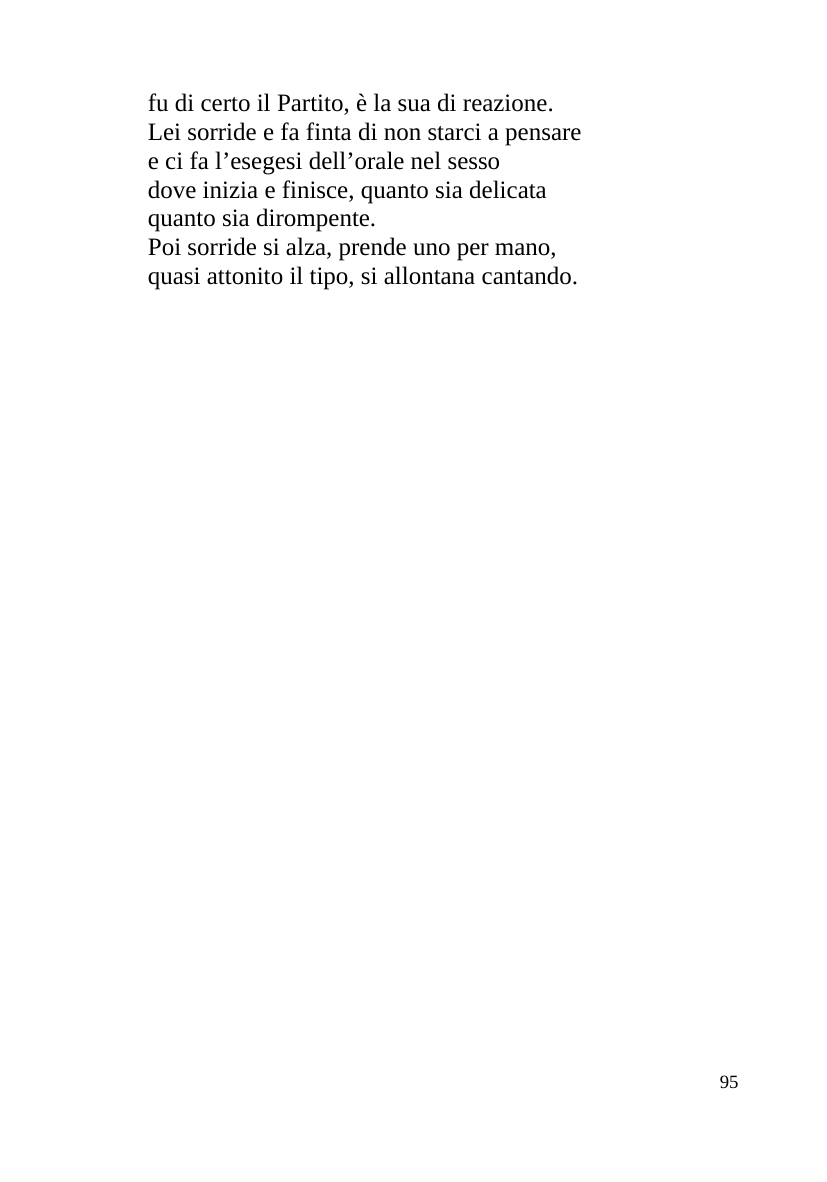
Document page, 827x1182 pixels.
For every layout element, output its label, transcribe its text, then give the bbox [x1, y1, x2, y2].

text Poi sorride si alza, prende uno per mano, [148, 232, 738, 261]
text quasi attonito il tipo, si allontana cantando. [148, 261, 738, 290]
text dove inizia e finisce, quanto sia delicata [148, 175, 738, 203]
text e ci fa l’esegesi dell’orale nel sesso [148, 146, 738, 175]
text quanto sia dirompente. [148, 203, 738, 232]
text Lei sorride e fa finta di non starci a pensare [148, 117, 738, 146]
text fu di certo il Partito, è la sua di reazione. [148, 88, 738, 117]
